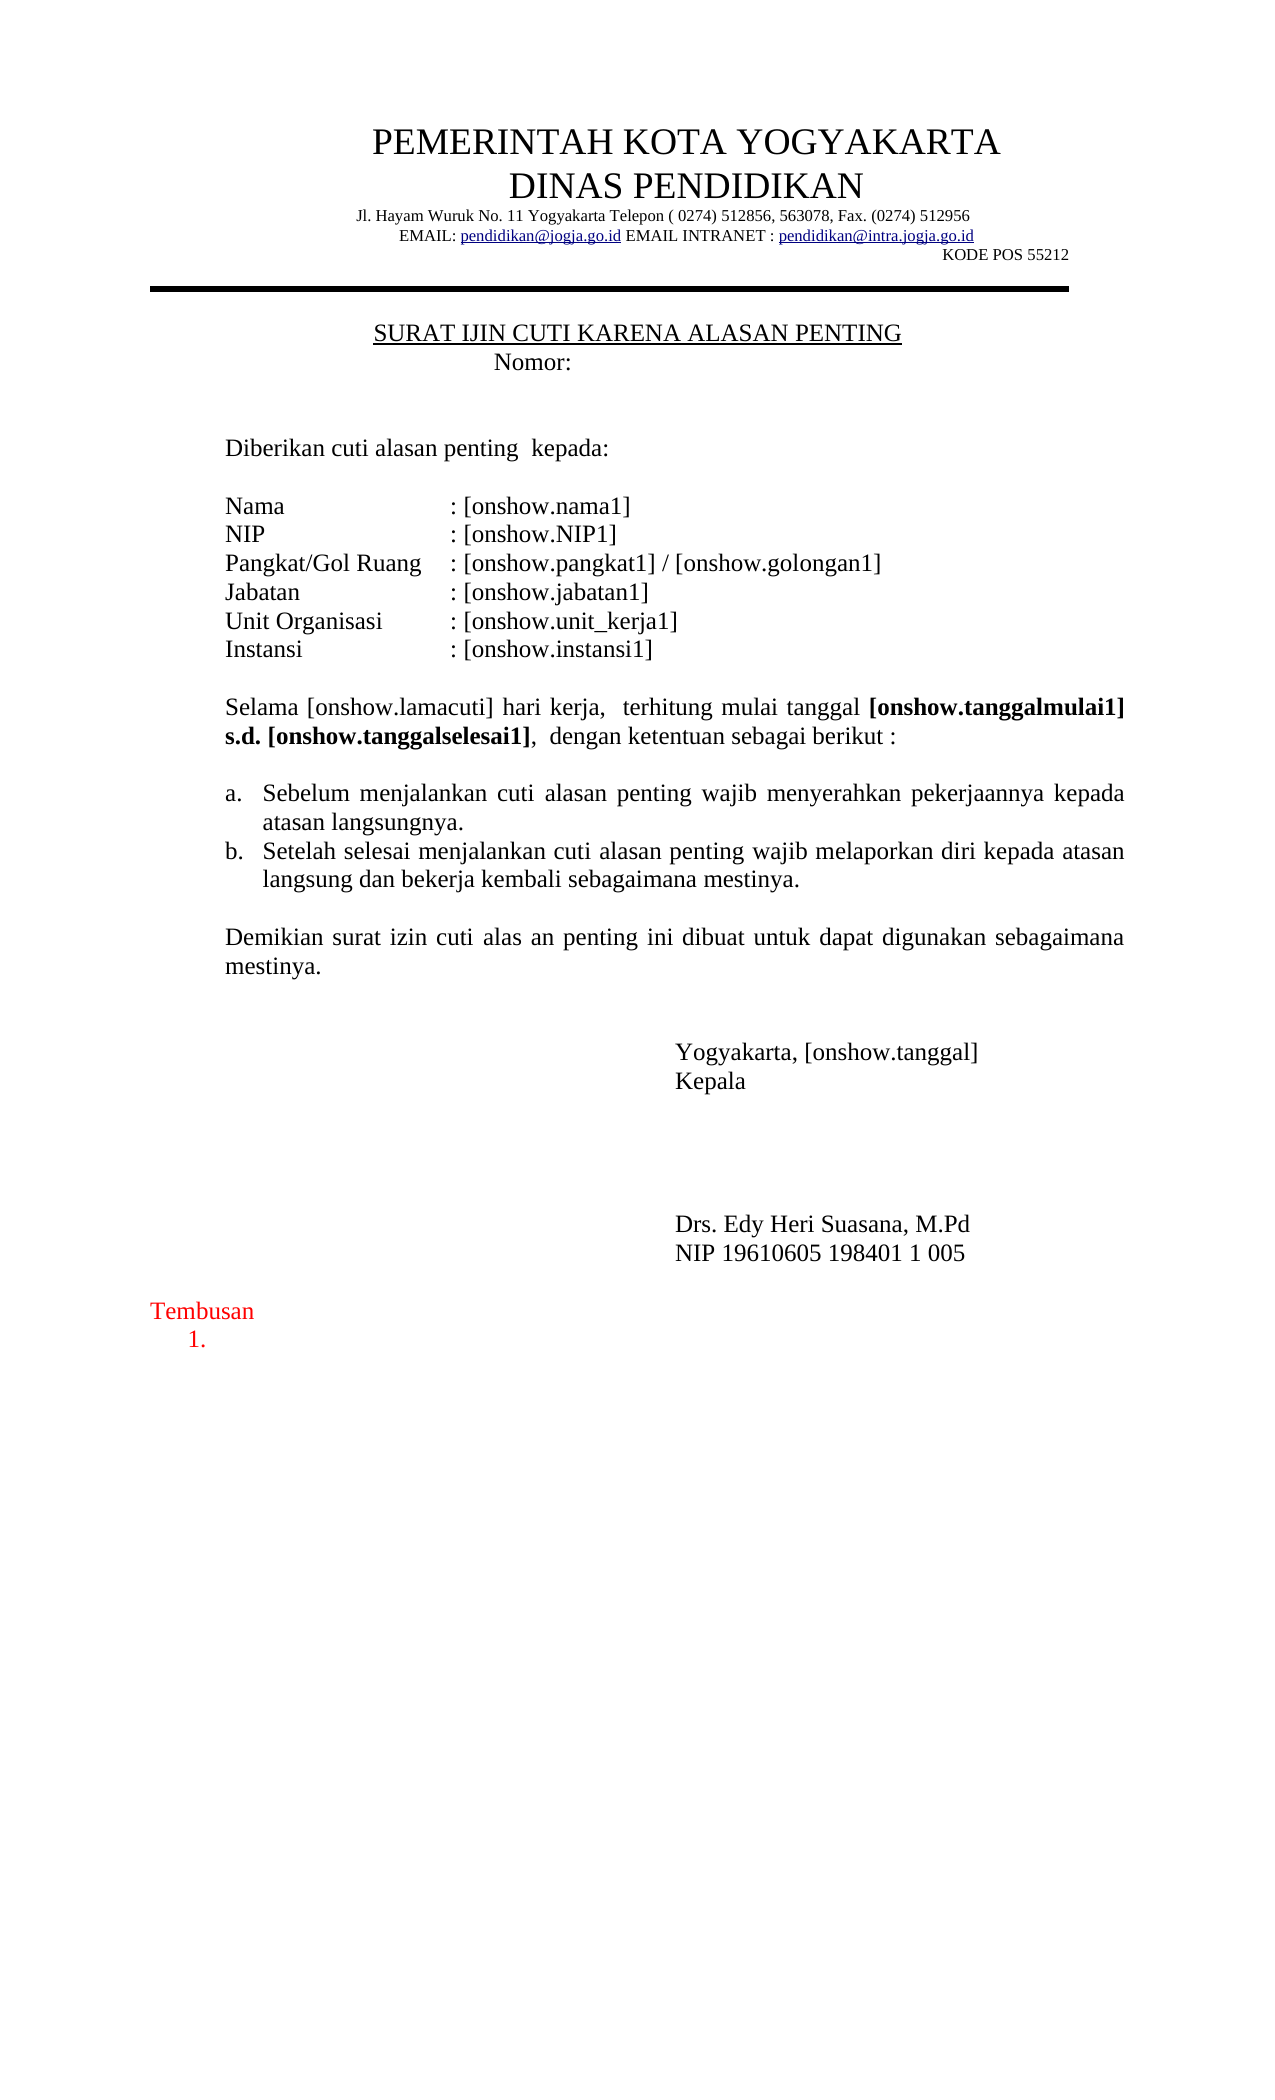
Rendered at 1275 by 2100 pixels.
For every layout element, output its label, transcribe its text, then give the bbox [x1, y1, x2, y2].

text Diberikan cuti alasan penting kepada: [225, 433, 1125, 462]
text NIP : [onshow.NIP1] [150, 519, 1125, 548]
text Nama : [onshow.nama1] [150, 491, 1125, 519]
text Kepala [150, 1066, 1125, 1094]
text SURAT IJIN CUTI KARENA ALASAN PENTING [150, 318, 1125, 347]
list Sebelum menjalankan cuti alasan penting wajib menyerahkan pekerjaannya kepada atasan langsungnya. [225, 778, 1125, 836]
table_header [161, 120, 293, 286]
text NIP 19610605 198401 1 005 [600, 1238, 1125, 1267]
text Selama [onshow.lamacuti] hari kerja, terhitung mulai tanggal [onshow.tanggalmulai1] s.d. [onshow.tanggalselesai1], dengan ketentuan sebagai berikut : [225, 692, 1125, 749]
text Pangkat/Gol Ruang : [onshow.pangkat1] / [onshow.golongan1] [150, 548, 1125, 577]
text Nomor: [150, 347, 1125, 376]
table_header PEMERINTAH KOTA YOGYAKARTA DINAS PENDIDIKAN Jl. Hayam Wuruk No. 11 Yogyakarta Telepon ( 0274) 512856, 563078, Fax. (0274) 512956 EMAIL: pendidikan@jogja.go.id EMAIL INTRANET : pendidikan@intra.jogja.go.id KODE POS 55212 [293, 120, 1080, 289]
text Drs. Edy Heri Suasana, M.Pd [675, 1209, 1125, 1238]
text Unit Organisasi : [onshow.unit_kerja1] [150, 606, 1125, 634]
list Setelah selesai menjalankan cuti alasan penting wajib melaporkan diri kepada atasan langsung dan bekerja kembali sebagaimana mestinya. [225, 836, 1125, 893]
text Yogyakarta, [onshow.tanggal] [675, 1037, 1125, 1066]
text Demikian surat izin cuti alas an penting ini dibuat untuk dapat digunakan sebagaimana mestinya. [225, 922, 1125, 979]
text Jabatan : [onshow.jabatan1] [150, 577, 1125, 606]
text Tembusan [150, 1296, 1125, 1324]
text Instansi : [onshow.instansi1] [150, 634, 1125, 663]
